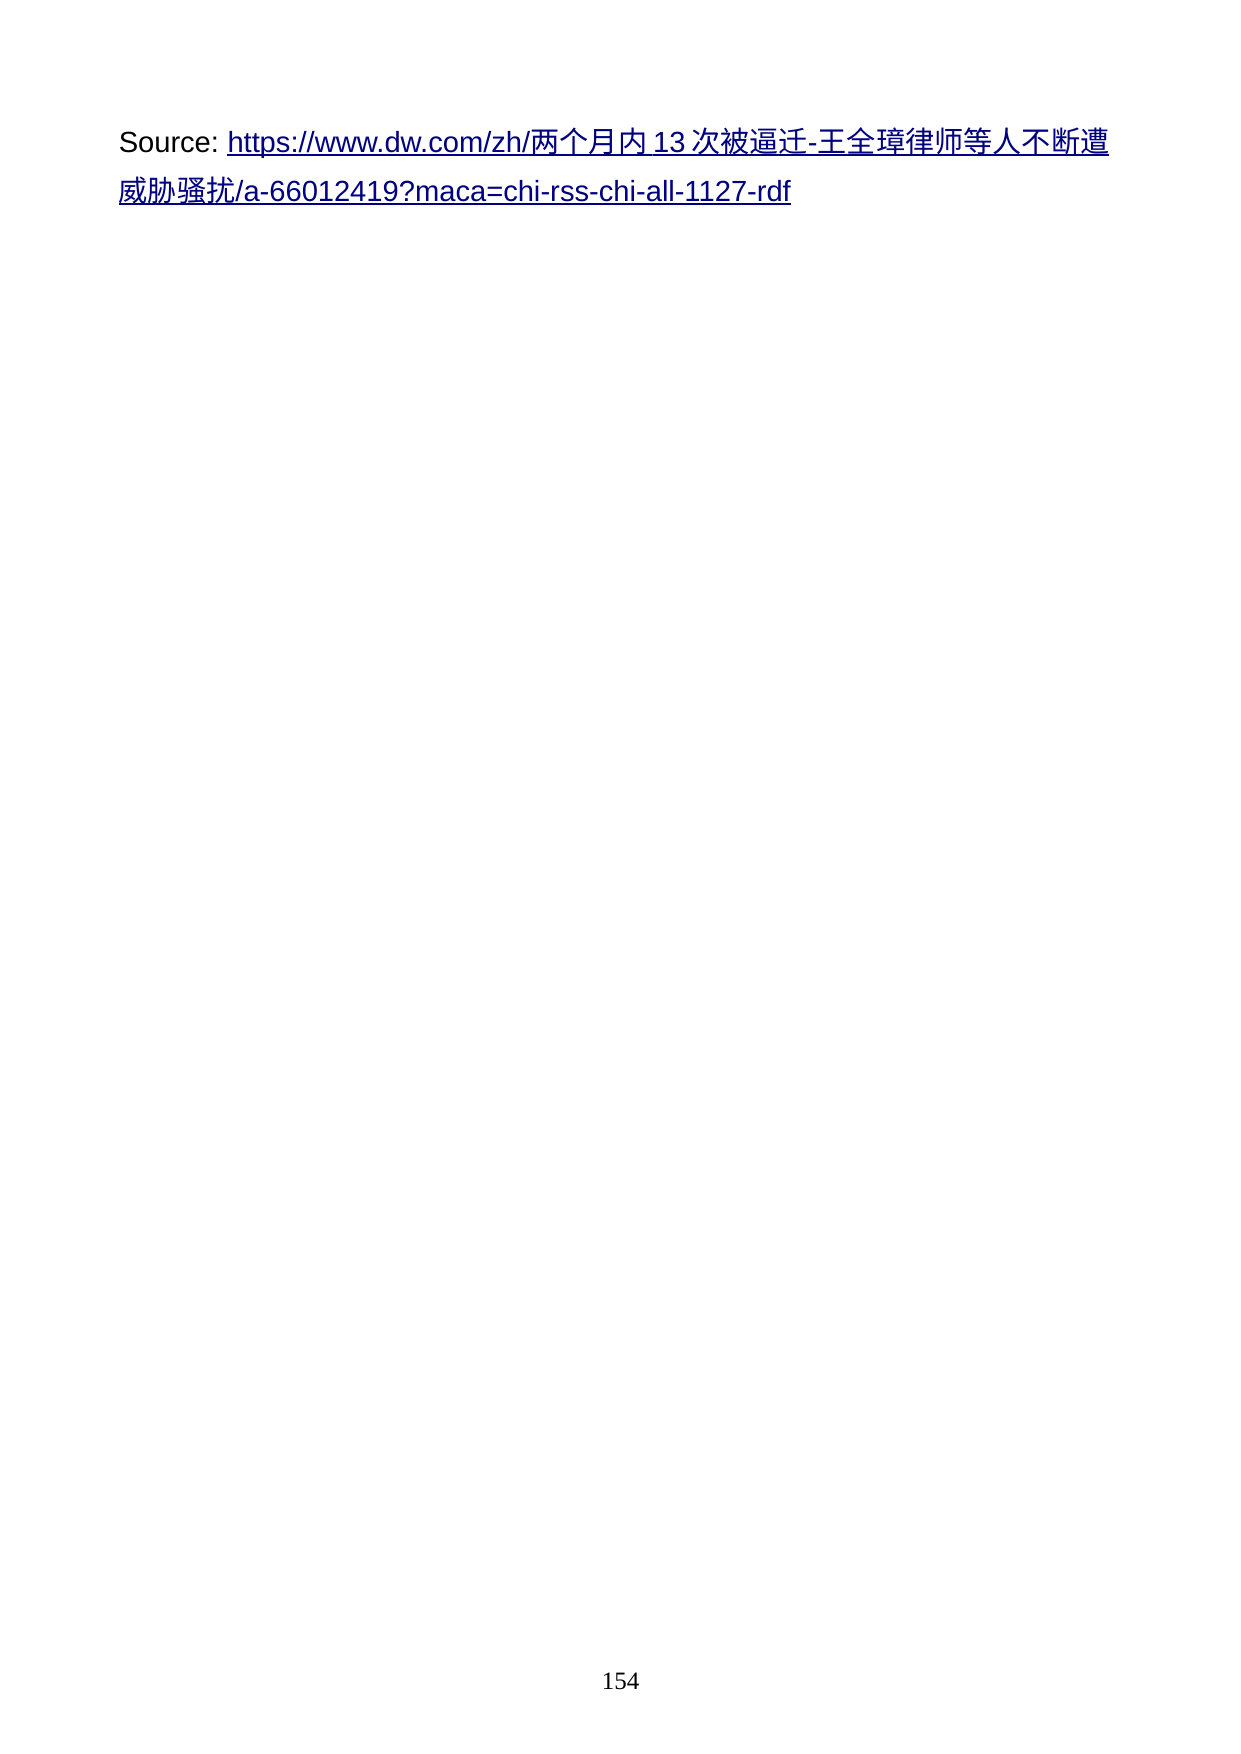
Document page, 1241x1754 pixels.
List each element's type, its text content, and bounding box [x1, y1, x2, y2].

text Source: https://www.dw.com/zh/两个月内13次被逼迁-王全璋律师等人不断遭威胁骚扰/a-66012419?maca=chi-rss-chi-all-1127-rdf [118, 118, 1122, 209]
